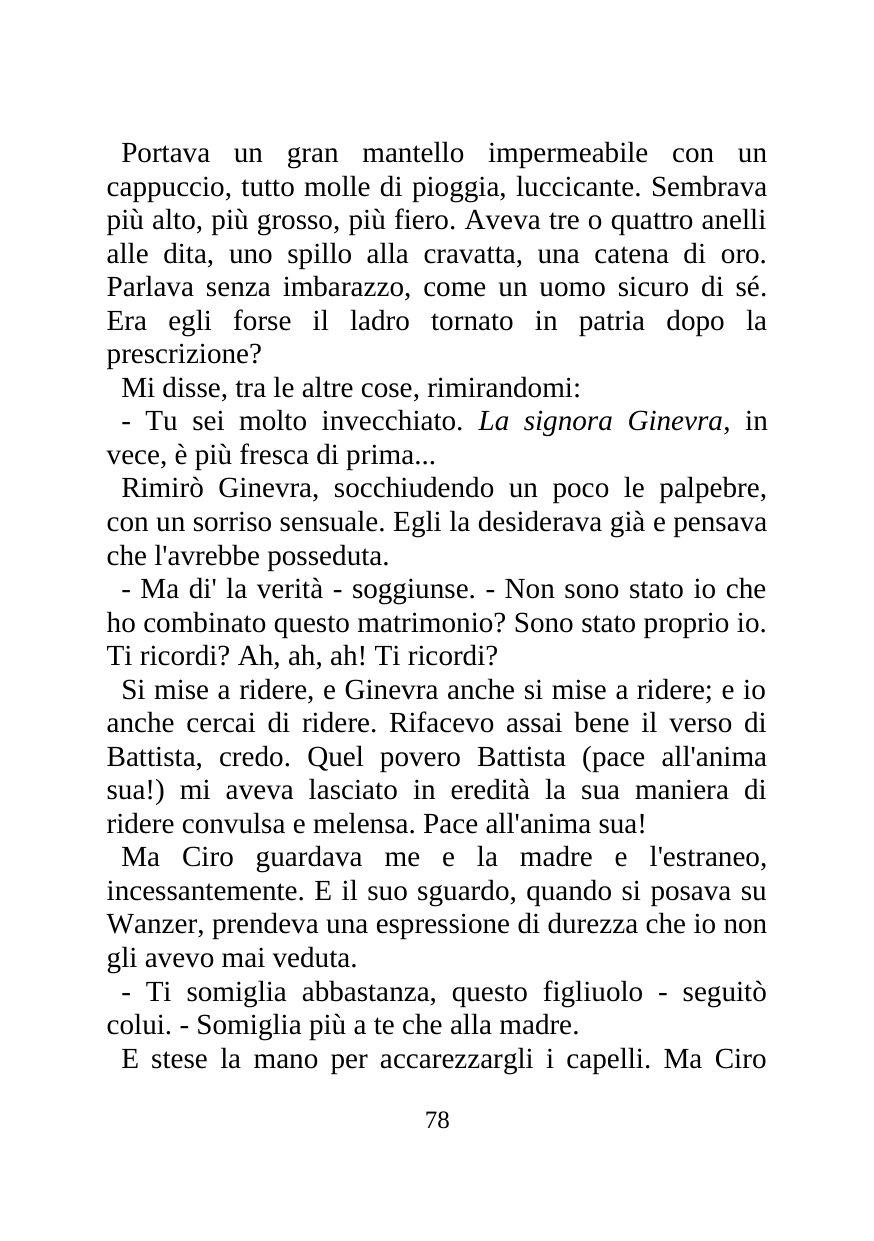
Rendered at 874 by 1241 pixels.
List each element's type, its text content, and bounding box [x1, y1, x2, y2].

text - Ma di' la verità - soggiunse. - Non sono stato io che ho combinato questo matrimonio? Sono stato proprio io. Ti ricordi? Ah, ah, ah! Ti ricordi? [106, 571, 768, 672]
text Rimirò Ginevra, socchiudendo un poco le palpebre, con un sorriso sensuale. Egli la desiderava già e pensava che l'avrebbe posseduta. [106, 471, 768, 571]
text Portava un gran mantello impermeabile con un cappuccio, tutto molle di pioggia, luccicante. Sembrava più alto, più grosso, più fiero. Aveva tre o quattro anelli alle dita, uno spillo alla cravatta, una catena di oro. Parlava senza imbarazzo, come un uomo sicuro di sé. Era egli forse il ladro tornato in patria dopo la prescrizione? [106, 135, 768, 370]
text - Ti somiglia abbastanza, questo figliuolo - seguitò colui. - Somiglia più a te che alla madre. [106, 974, 768, 1041]
text - Tu sei molto invecchiato. La signora Ginevra, in vece, è più fresca di prima... [106, 403, 768, 471]
text E stese la mano per accarezzargli i capelli. Ma Ciro [106, 1041, 768, 1074]
text Ma Ciro guardava me e la madre e l'estraneo, incessantemente. E il suo sguardo, quando si posava su Wanzer, prendeva una espressione di durezza che io non gli avevo mai veduta. [106, 839, 768, 974]
text Si mise a ridere, e Ginevra anche si mise a ridere; e io anche cercai di ridere. Rifacevo assai bene il verso di Battista, credo. Quel povero Battista (pace all'anima sua!) mi aveva lasciato in eredità la sua maniera di ridere convulsa e melensa. Pace all'anima sua! [106, 672, 768, 839]
text Mi disse, tra le altre cose, rimirandomi: [106, 370, 768, 403]
